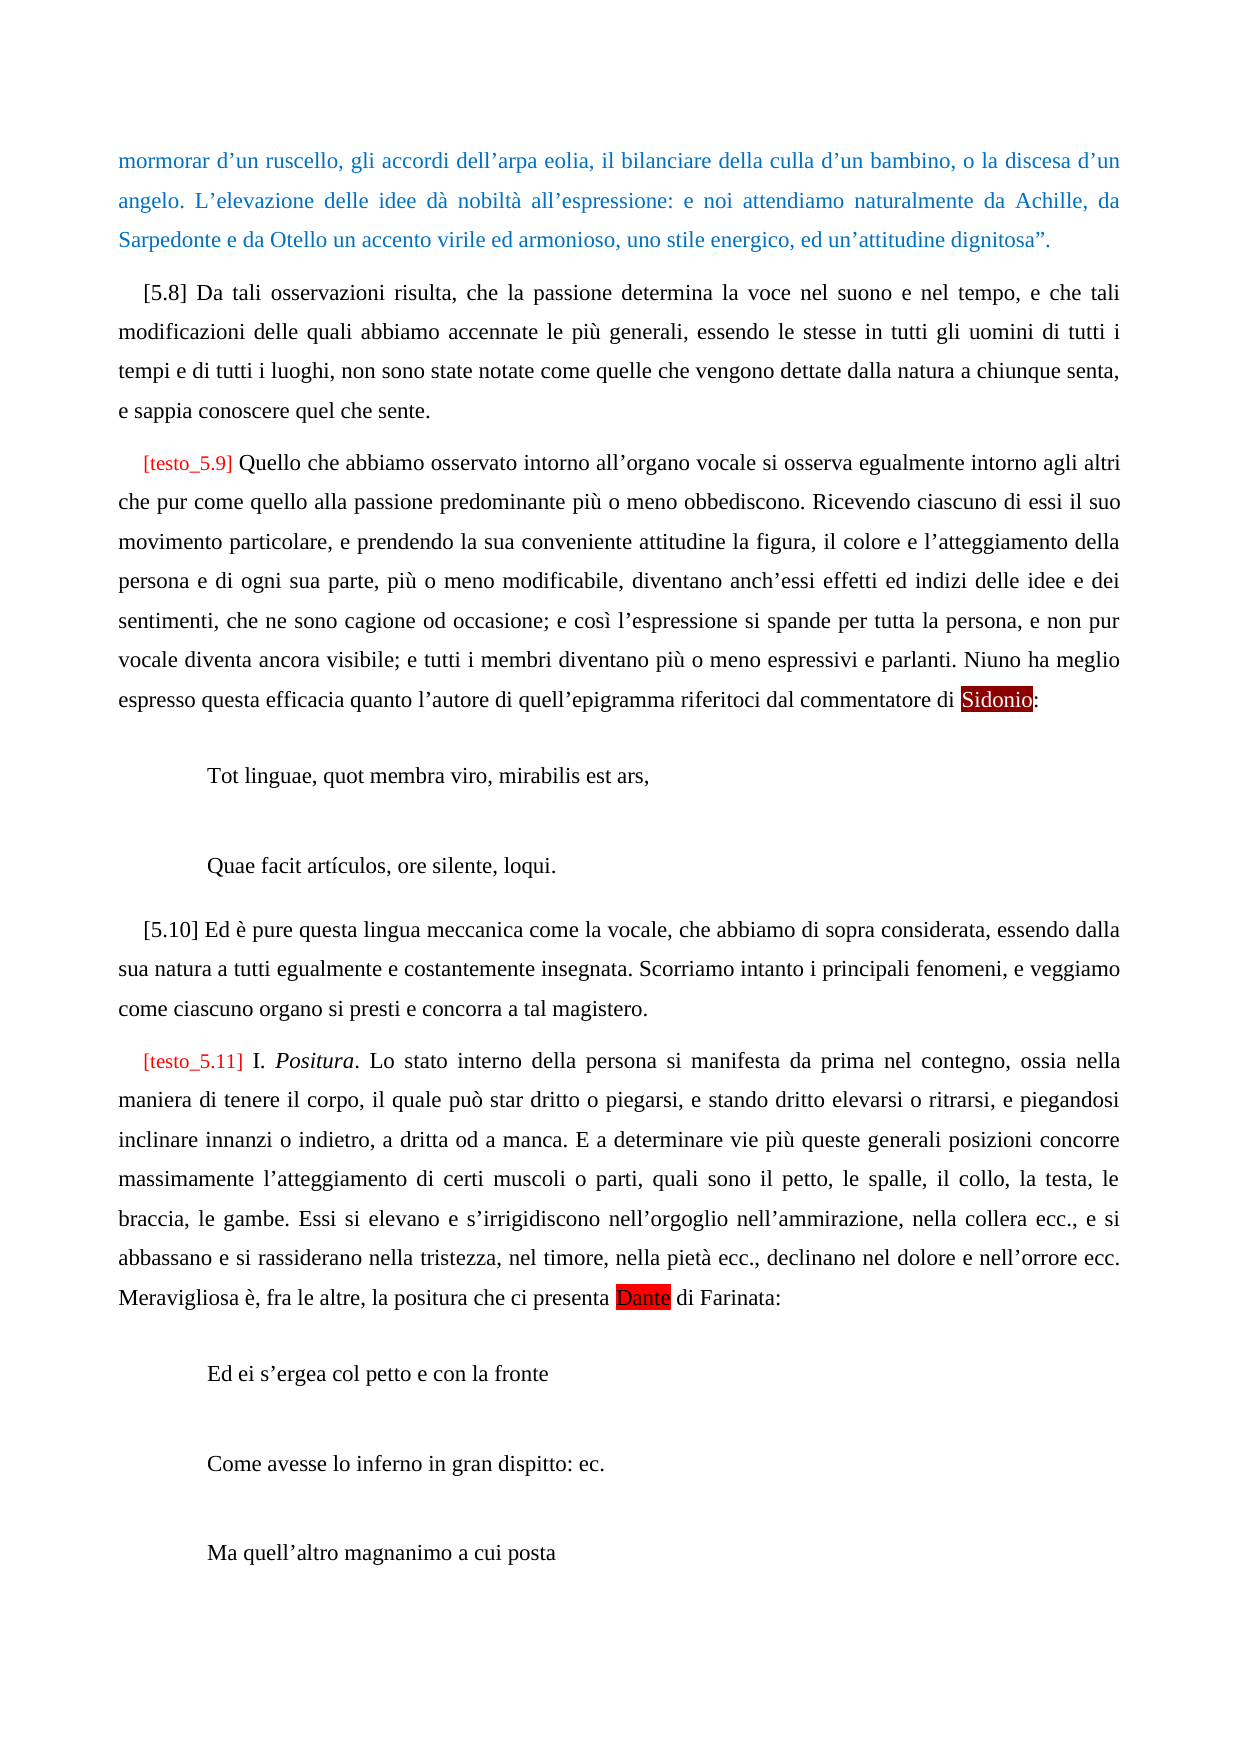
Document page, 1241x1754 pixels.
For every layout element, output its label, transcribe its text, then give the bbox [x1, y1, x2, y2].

text mormorar d’un ruscello, gli accordi dell’arpa eolia, il bilanciare della culla d’un bambino, o la discesa d’un angelo. L’elevazione delle idee dà nobiltà all’espressione: e noi attendiamo naturalmente da Achille, da Sarpedonte e da Otello un accento virile ed armonioso, uno stile energico, ed un’attitudine dignitosa”. [118, 148, 1122, 253]
text Tot linguae, quot membra viro, mirabilis est ars, [207, 763, 1122, 789]
text Come avesse lo inferno in gran dispitto: ec. [207, 1449, 1122, 1476]
text [testo_5.9] Quello che abbiamo osservato intorno all’organo vocale si osserva egualmente intorno agli altri che pur come quello alla passione predominante più o meno obbediscono. Ricevendo ciascuno di essi il suo movimento particolare, e prendendo la sua conveniente attitudine la figura, il colore e l’atteggiamento della persona e di ogni sua parte, più o meno modificabile, diventano anch’essi effetti ed indizi delle idee e dei sentimenti, che ne sono cagione od occasione; e così l’espressione si spande per tutta la persona, e non pur vocale diventa ancora visibile; e tutti i membri diventano più o meno espressivi e parlanti. Niuno ha meglio espresso questa efficacia quanto l’autore di quell’epigramma riferitoci dal commentatore di Sidonio: [118, 449, 1122, 712]
text Quae facit artículos, ore silente, loqui. [207, 852, 1122, 878]
text Ed ei s’ergea col petto e con la fronte [207, 1361, 1122, 1387]
text [5.10] Ed è pure questa lingua meccanica come la vocale, che abbiamo di sopra considerata, essendo dalla sua natura a tutti egualmente e costantemente insegnata. Scorriamo intanto i principali fenomeni, e veggiamo come ciascuno organo si presti e concorra a tal magistero. [118, 916, 1122, 1021]
text Ma quell’altro magnanimo a cui posta [207, 1539, 1122, 1565]
text [5.8] Da tali osservazioni risulta, che la passione determina la voce nel suono e nel tempo, e che tali modificazioni delle quali abbiamo accennate le più generali, essendo le stesse in tutti gli uomini di tutti i tempi e di tutti i luoghi, non sono state notate come quelle che vengono dettate dalla natura a chiunque senta, e sappia conoscere quel che sente. [118, 278, 1122, 423]
text [testo_5.11] I. Positura. Lo stato interno della persona si manifesta da prima nel contegno, ossia nella maniera di tenere il corpo, il quale può star dritto o piegarsi, e stando dritto elevarsi o ritrarsi, e piegandosi inclinare innanzi o indietro, a dritta od a manca. E a determinare vie più queste generali posizioni concorre massimamente l’atteggiamento di certi muscoli o parti, quali sono il petto, le spalle, il collo, la testa, le braccia, le gambe. Essi si elevano e s’irrigidiscono nell’orgoglio nell’ammirazione, nella collera ecc., e si abbassano e si rassiderano nella tristezza, nel timore, nella pietà ecc., declinano nel dolore e nell’orrore ecc. Meravigliosa è, fra le altre, la positura che ci presenta Dante di Farinata: [118, 1047, 1122, 1310]
